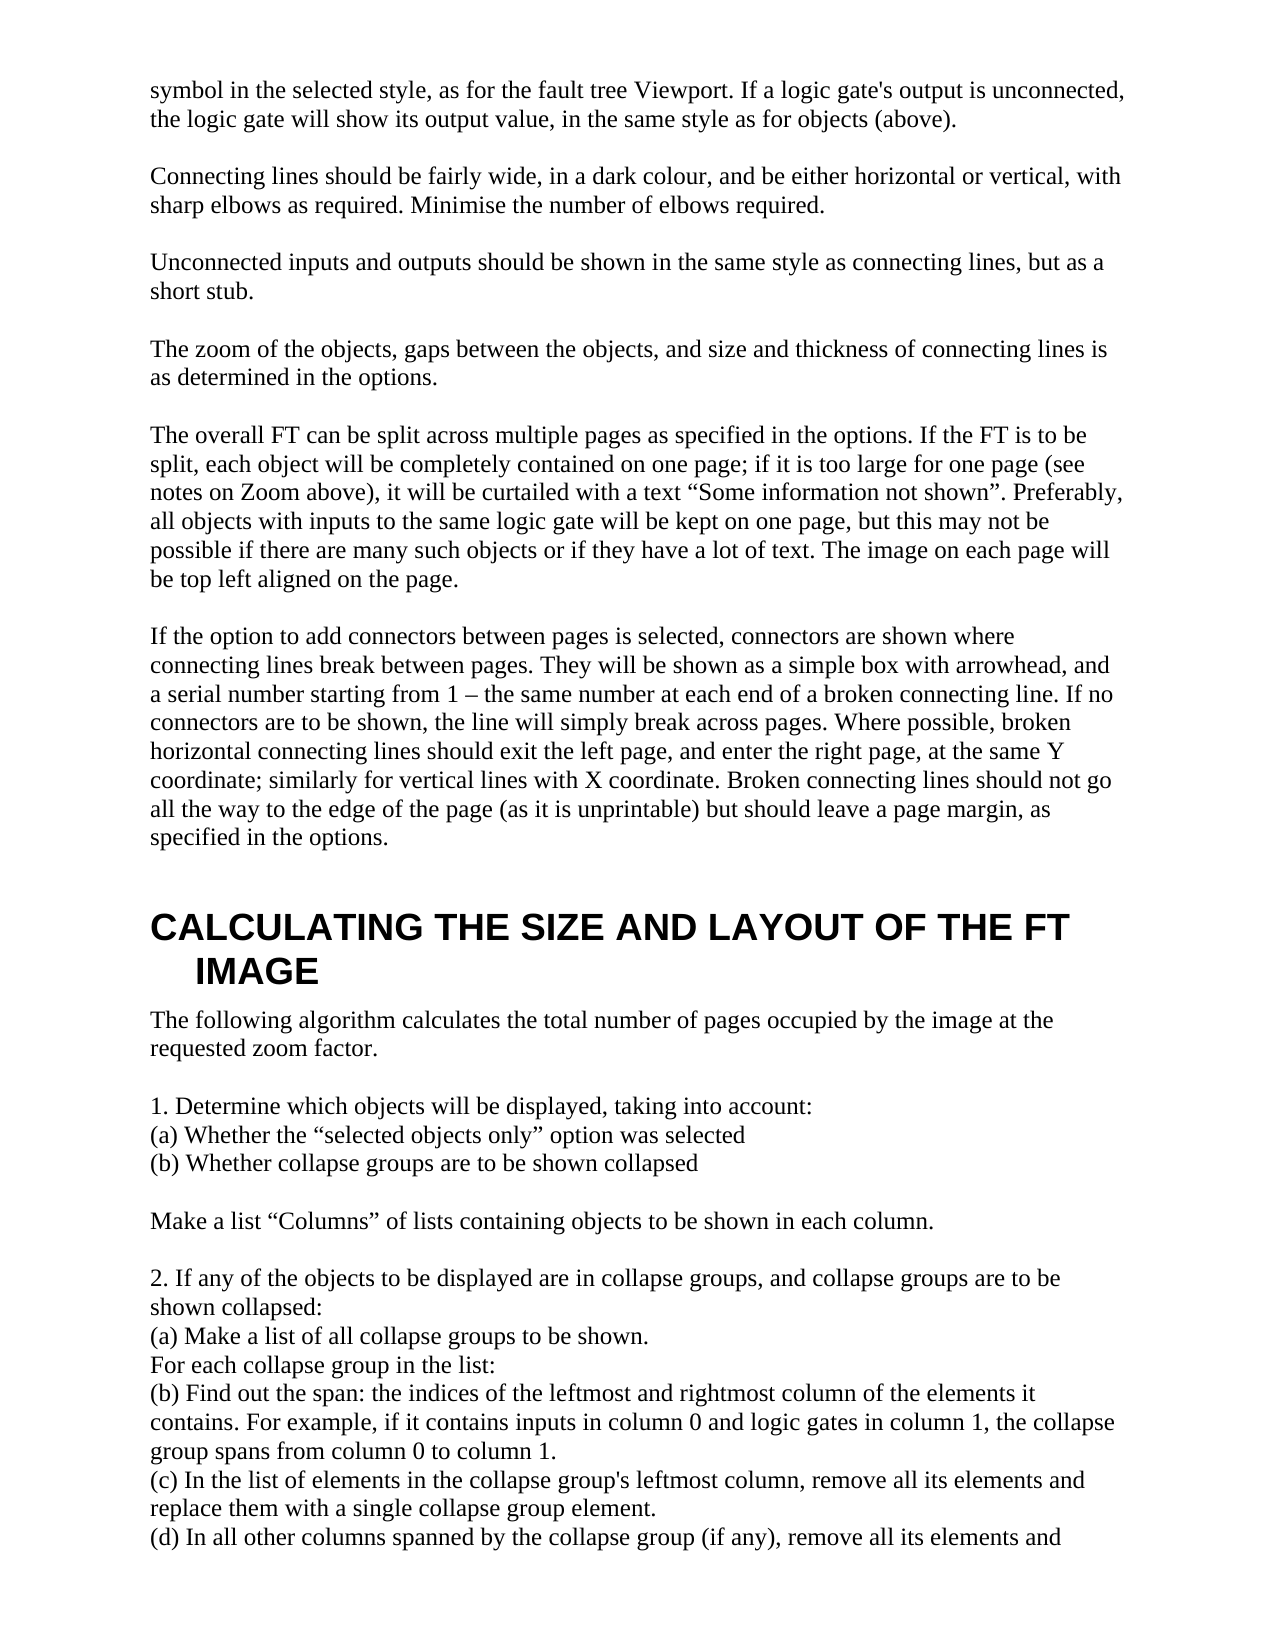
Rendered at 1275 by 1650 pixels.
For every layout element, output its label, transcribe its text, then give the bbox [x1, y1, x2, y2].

text 1. Determine which objects will be displayed, taking into account: [150, 1091, 1125, 1120]
text (c) In the list of elements in the collapse group's leftmost column, remove all its elements and replace them with a single collapse group element. [150, 1465, 1125, 1522]
text (b) Whether collapse groups are to be shown collapsed [150, 1148, 1125, 1177]
text For each collapse group in the list: [150, 1350, 1125, 1378]
text The zoom of the objects, gaps between the objects, and size and thickness of connecting lines is as determined in the options. [150, 334, 1125, 391]
text The overall FT can be split across multiple pages as specified in the options. If the FT is to be split, each object will be completely contained on one page; if it is too large for one page (see notes on Zoom above), it will be curtailed with a text “Some information not shown”. Preferably, all objects with inputs to the same logic gate will be kept on one page, but this may not be possible if there are many such objects or if they have a lot of text. The image on each page will be top left aligned on the page. [150, 420, 1125, 592]
text Unconnected inputs and outputs should be shown in the same style as connecting lines, but as a short stub. [150, 247, 1125, 305]
text 2. If any of the objects to be displayed are in collapse groups, and collapse groups are to be shown collapsed: [150, 1263, 1125, 1321]
text If the option to add connectors between pages is selected, connectors are shown where connecting lines break between pages. They will be shown as a simple box with arrowhead, and a serial number starting from 1 – the same number at each end of a broken connecting line. If no connectors are to be shown, the line will simply break across pages. Where possible, broken horizontal connecting lines should exit the left page, and enter the right page, at the same Y coordinate; similarly for vertical lines with X coordinate. Broken connecting lines should not go all the way to the edge of the page (as it is unprintable) but should leave a page margin, as specified in the options. [150, 621, 1125, 851]
text Make a list “Columns” of lists containing objects to be shown in each column. [150, 1206, 1125, 1235]
subtitle CALCULATING THE SIZE AND LAYOUT OF THE FT IMAGE [150, 905, 1125, 992]
text (d) In all other columns spanned by the collapse group (if any), remove all its elements and [150, 1522, 1125, 1551]
text (b) Find out the span: the indices of the leftmost and rightmost column of the elements it contains. For example, if it contains inputs in column 0 and logic gates in column 1, the collapse group spans from column 0 to column 1. [150, 1378, 1125, 1465]
text The following algorithm calculates the total number of pages occupied by the image at the requested zoom factor. [150, 1005, 1125, 1062]
text (a) Whether the “selected objects only” option was selected [150, 1120, 1125, 1148]
text (a) Make a list of all collapse groups to be shown. [150, 1321, 1125, 1350]
text Connecting lines should be fairly wide, in a dark colour, and be either horizontal or vertical, with sharp elbows as required. Minimise the number of elbows required. [150, 161, 1125, 219]
text symbol in the selected style, as for the fault tree Viewport. If a logic gate's output is unconnected, the logic gate will show its output value, in the same style as for objects (above). [150, 75, 1125, 132]
